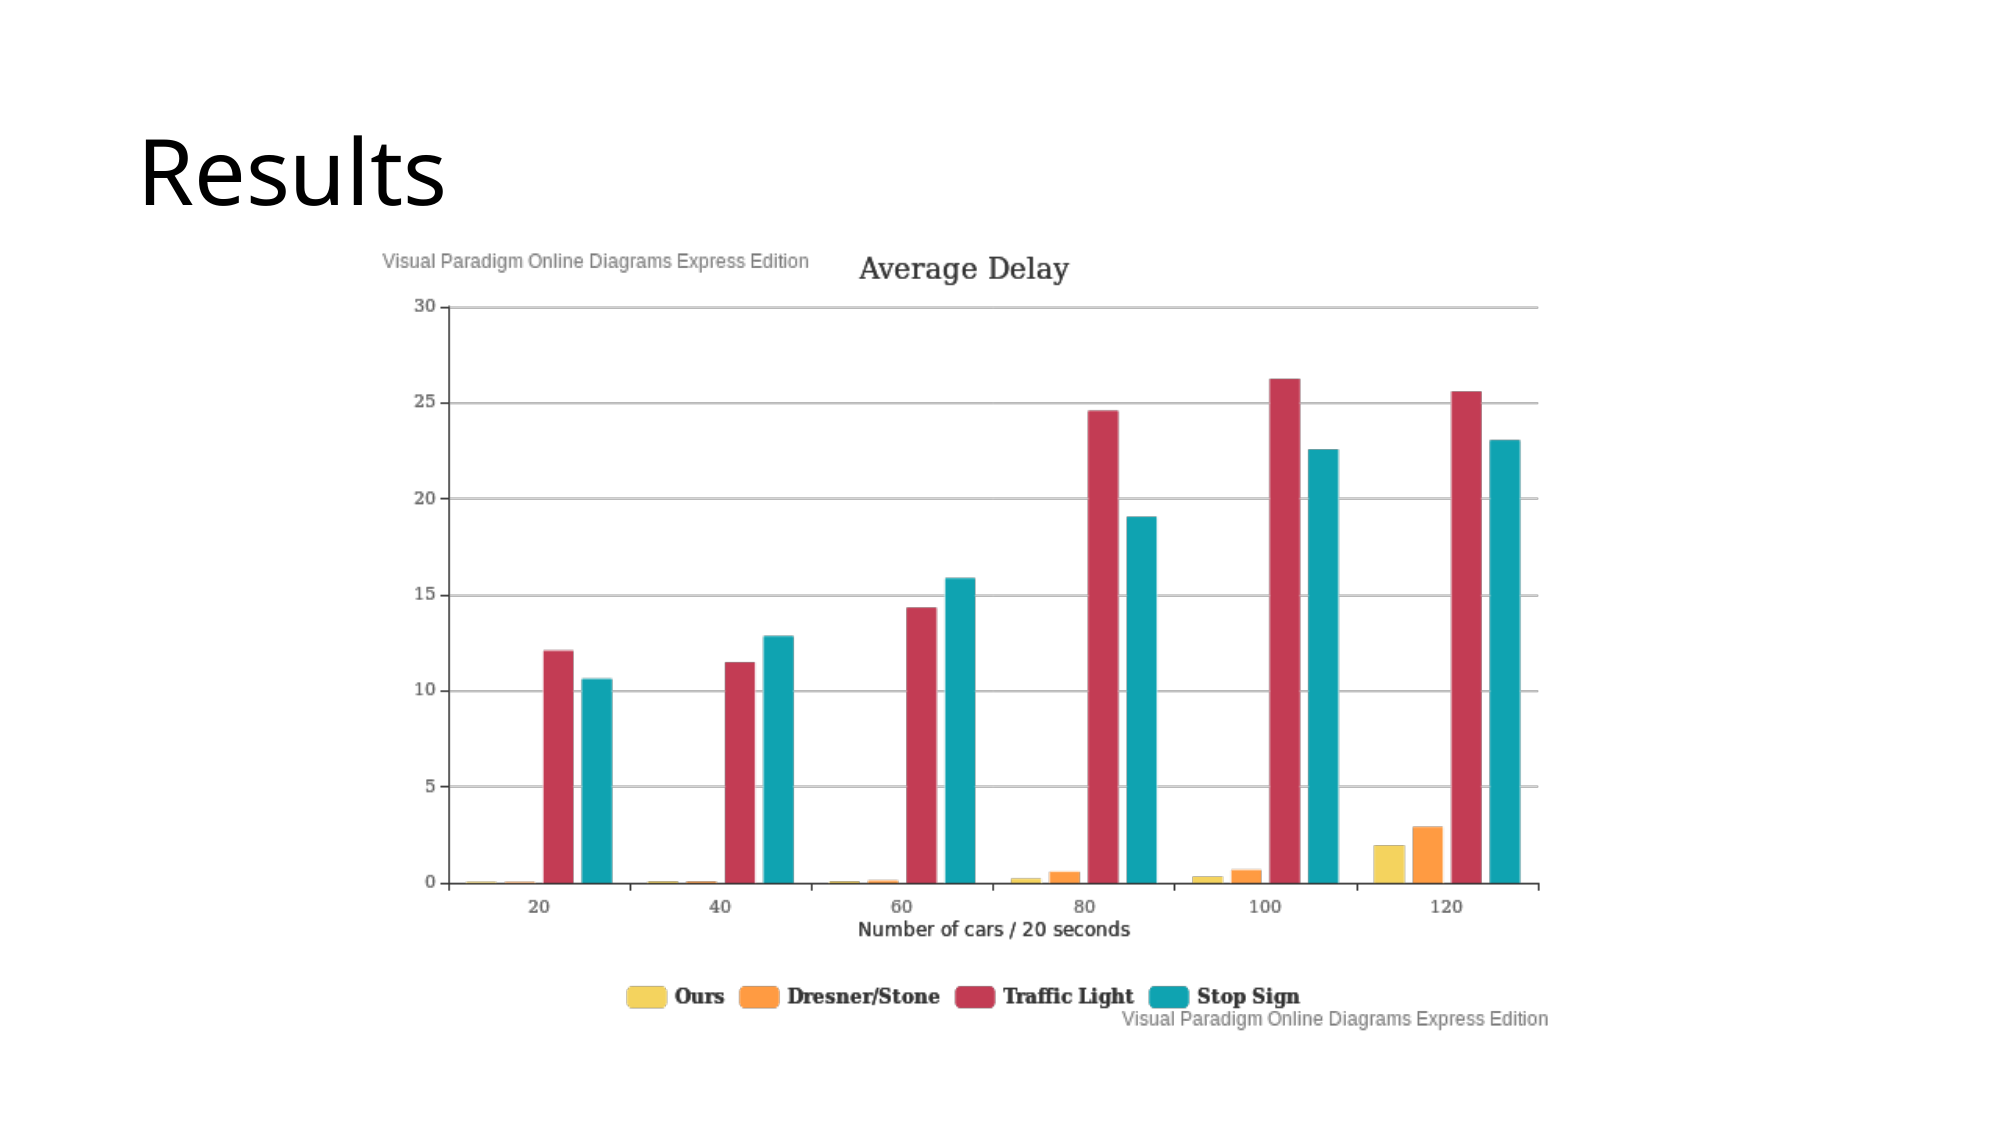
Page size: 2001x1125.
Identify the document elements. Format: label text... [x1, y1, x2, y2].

picture [372, 243, 1557, 1035]
text_box Results [137, 8, 1863, 330]
